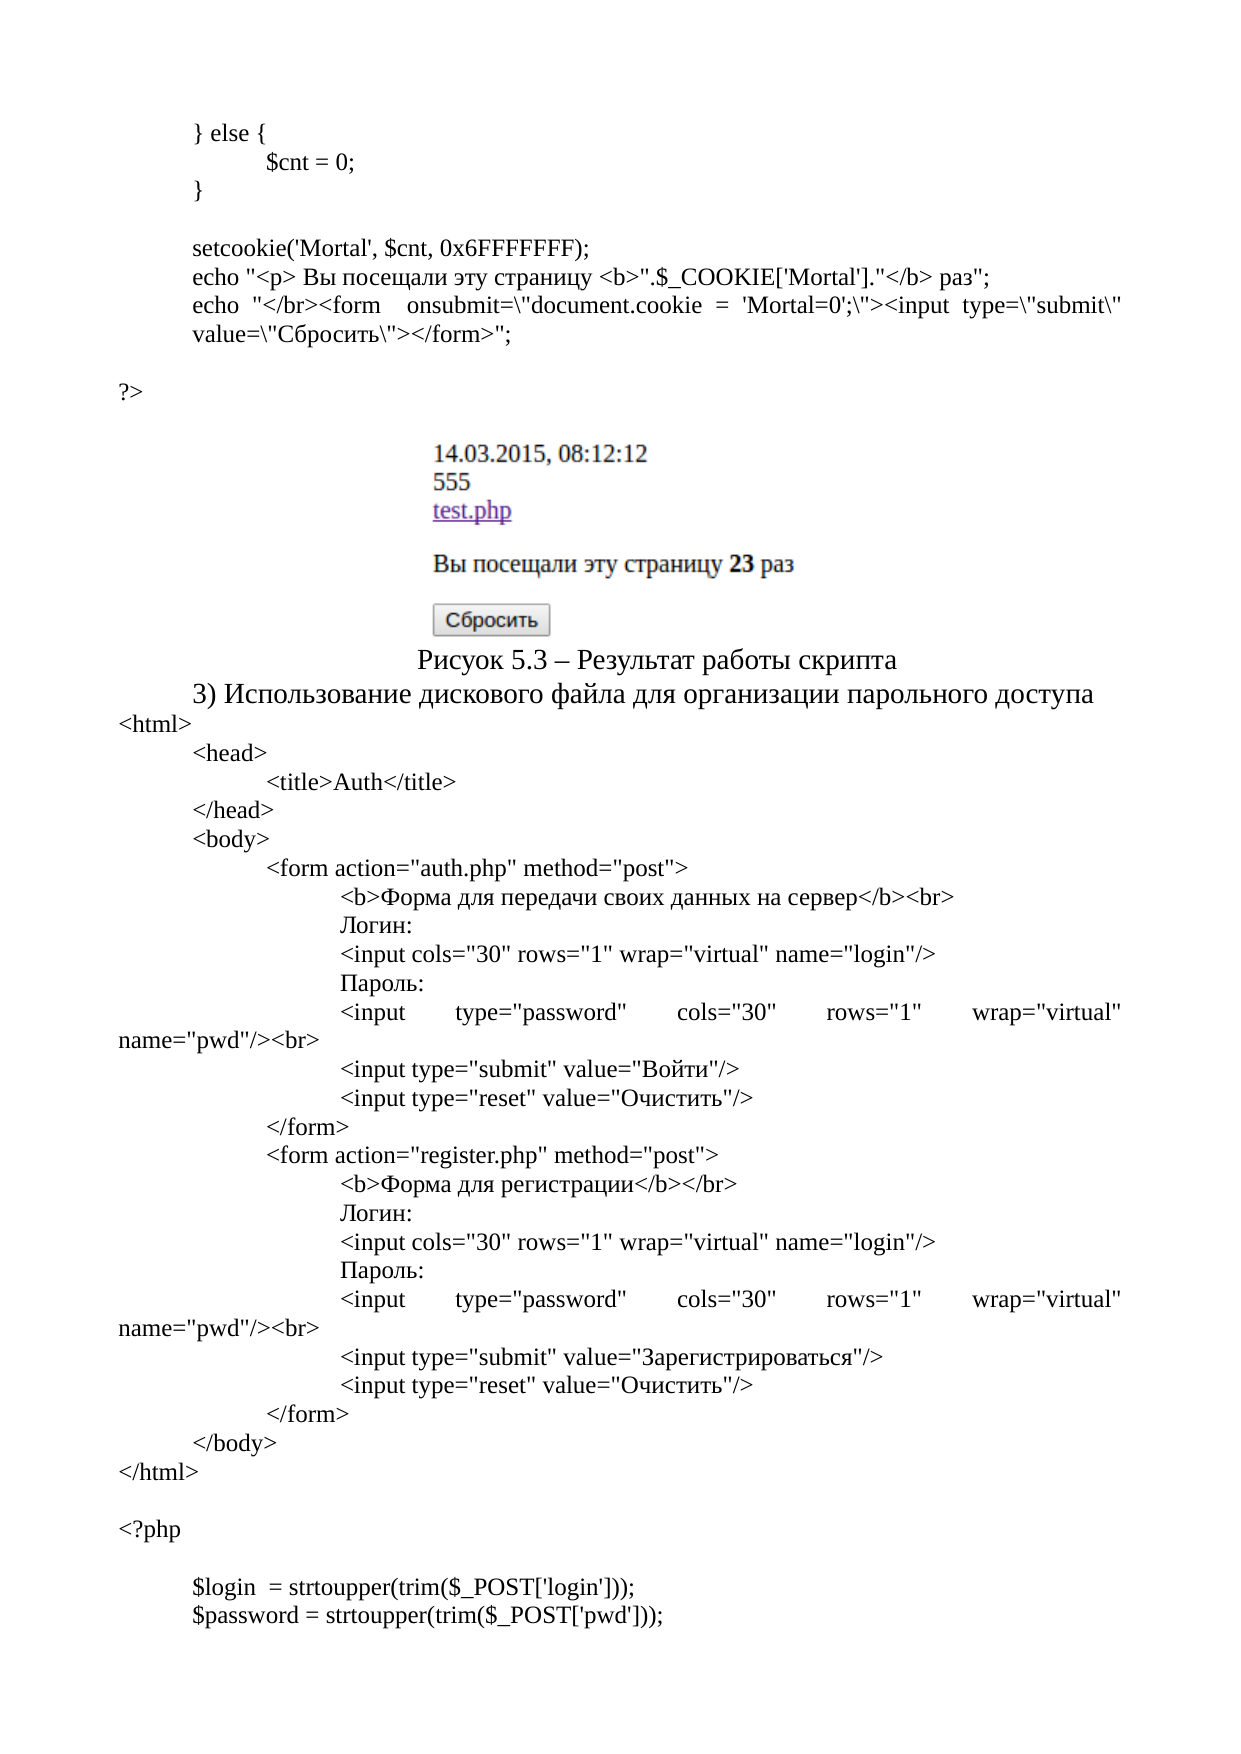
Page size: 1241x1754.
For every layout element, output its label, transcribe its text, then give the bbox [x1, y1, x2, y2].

text setcookie('Mortal', $cnt, 0x6FFFFFFF); [192, 233, 1122, 262]
text <b>Форма для передачи своих данных на сервер</b><br> [118, 882, 1122, 911]
text <body> [118, 824, 1122, 853]
text <input type="reset" value="Очистить"/> [118, 1083, 1122, 1112]
text Логин: [118, 911, 1122, 939]
text 3) Использование дискового файла для организации парольного доступа [118, 676, 1122, 709]
text <b>Форма для регистрации</b></br> [118, 1169, 1122, 1198]
text $cnt = 0; [192, 147, 1122, 176]
text echo "<p> Вы посещали эту страницу <b>".$_COOKIE['Mortal']."</b> раз"; [192, 262, 1122, 291]
text <html> [118, 709, 1122, 738]
text </form> [118, 1112, 1122, 1141]
text <form action="register.php" method="post"> [118, 1141, 1122, 1169]
text Логин: [118, 1198, 1122, 1227]
text <form action="auth.php" method="post"> [118, 853, 1122, 882]
text <?php [118, 1514, 1122, 1543]
text <title>Auth</title> [118, 767, 1122, 796]
text echo "</br><form onsubmit=\"document.cookie = 'Mortal=0';\"><input type=\"submit\" value=\"Сбросить\"></form>"; [192, 291, 1122, 348]
text </body> [118, 1428, 1122, 1457]
text <input cols="30" rows="1" wrap="virtual" name="login"/> [118, 1227, 1122, 1256]
text $password = strtoupper(trim($_POST['pwd'])); [118, 1601, 1122, 1629]
text </html> [118, 1457, 1122, 1486]
text </form> [118, 1399, 1122, 1428]
text <input type="reset" value="Очистить"/> [118, 1371, 1122, 1399]
text <input type="password" cols="30" rows="1" wrap="virtual" name="pwd"/><br> [118, 997, 1122, 1054]
text <input type="submit" value="Войти"/> [118, 1054, 1122, 1083]
text </head> [118, 796, 1122, 824]
text ?> [118, 377, 1122, 406]
text } else { [192, 118, 1122, 147]
text <input type="submit" value="Зарегистрироваться"/> [118, 1342, 1122, 1371]
text <input cols="30" rows="1" wrap="virtual" name="login"/> [118, 939, 1122, 968]
text Рисуок 5.3 – Результат работы скрипта [118, 643, 1122, 676]
text <head> [118, 738, 1122, 767]
text } [192, 176, 1122, 204]
text Пароль: [118, 968, 1122, 997]
text <input type="password" cols="30" rows="1" wrap="virtual" name="pwd"/><br> [118, 1284, 1122, 1342]
text Пароль: [118, 1256, 1122, 1284]
text $login = strtoupper(trim($_POST['login'])); [118, 1572, 1122, 1601]
picture [430, 434, 810, 643]
